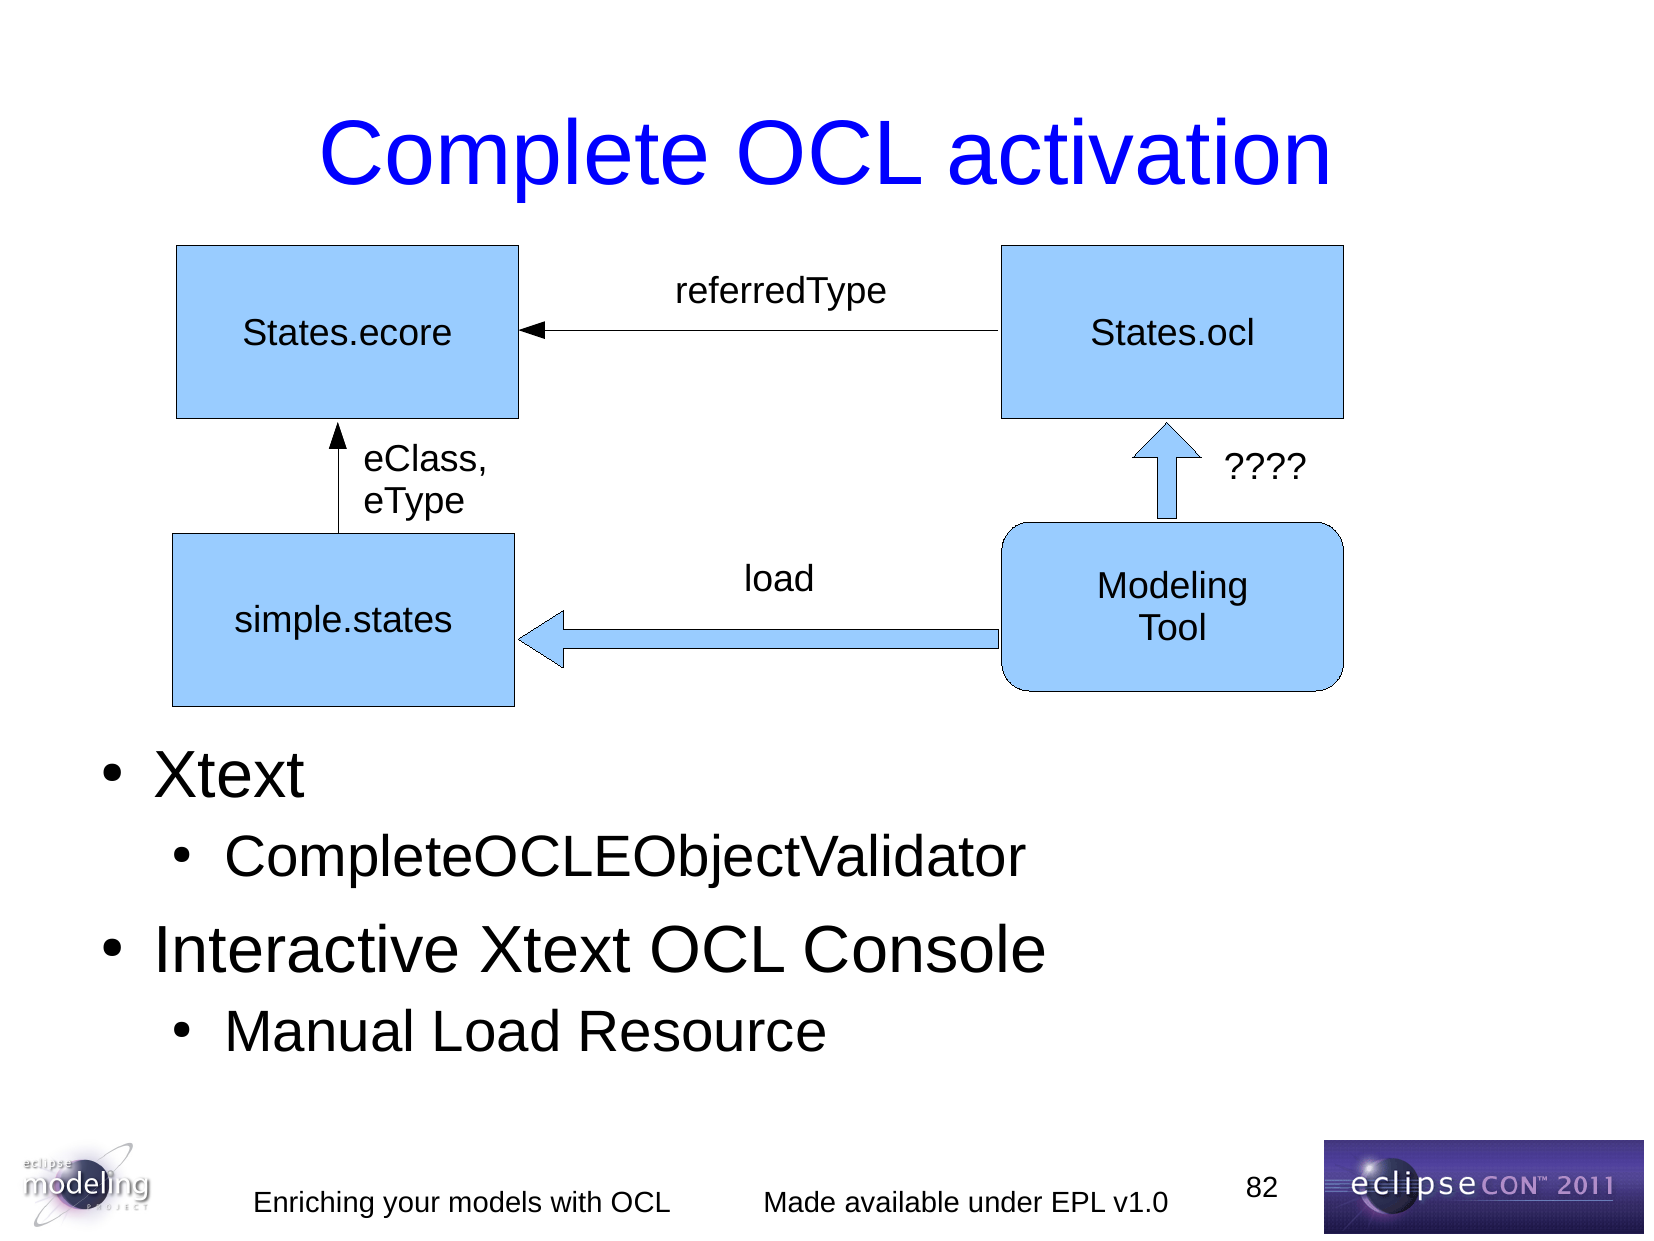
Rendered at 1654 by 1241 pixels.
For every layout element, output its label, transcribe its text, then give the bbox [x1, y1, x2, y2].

list Xtext CompleteOCLEObjectValidator Interactive Xtext OCL Console Manual Load Resource [82, 737, 1571, 1094]
text_box referredType [660, 261, 903, 319]
text_box eClass, eType [348, 429, 503, 529]
text_box States.ocl [1001, 245, 1344, 419]
title Complete OCL activation [82, 56, 1571, 250]
text_box States.ecore [176, 245, 519, 419]
text_box ???? [1209, 438, 1322, 496]
text_box Modeling Tool [1001, 522, 1344, 692]
text_box simple.states [172, 533, 515, 707]
text_box [518, 610, 999, 668]
picture [9, 1136, 156, 1235]
picture [1324, 1140, 1644, 1234]
text_box [1132, 422, 1202, 519]
text_box load [729, 549, 830, 607]
